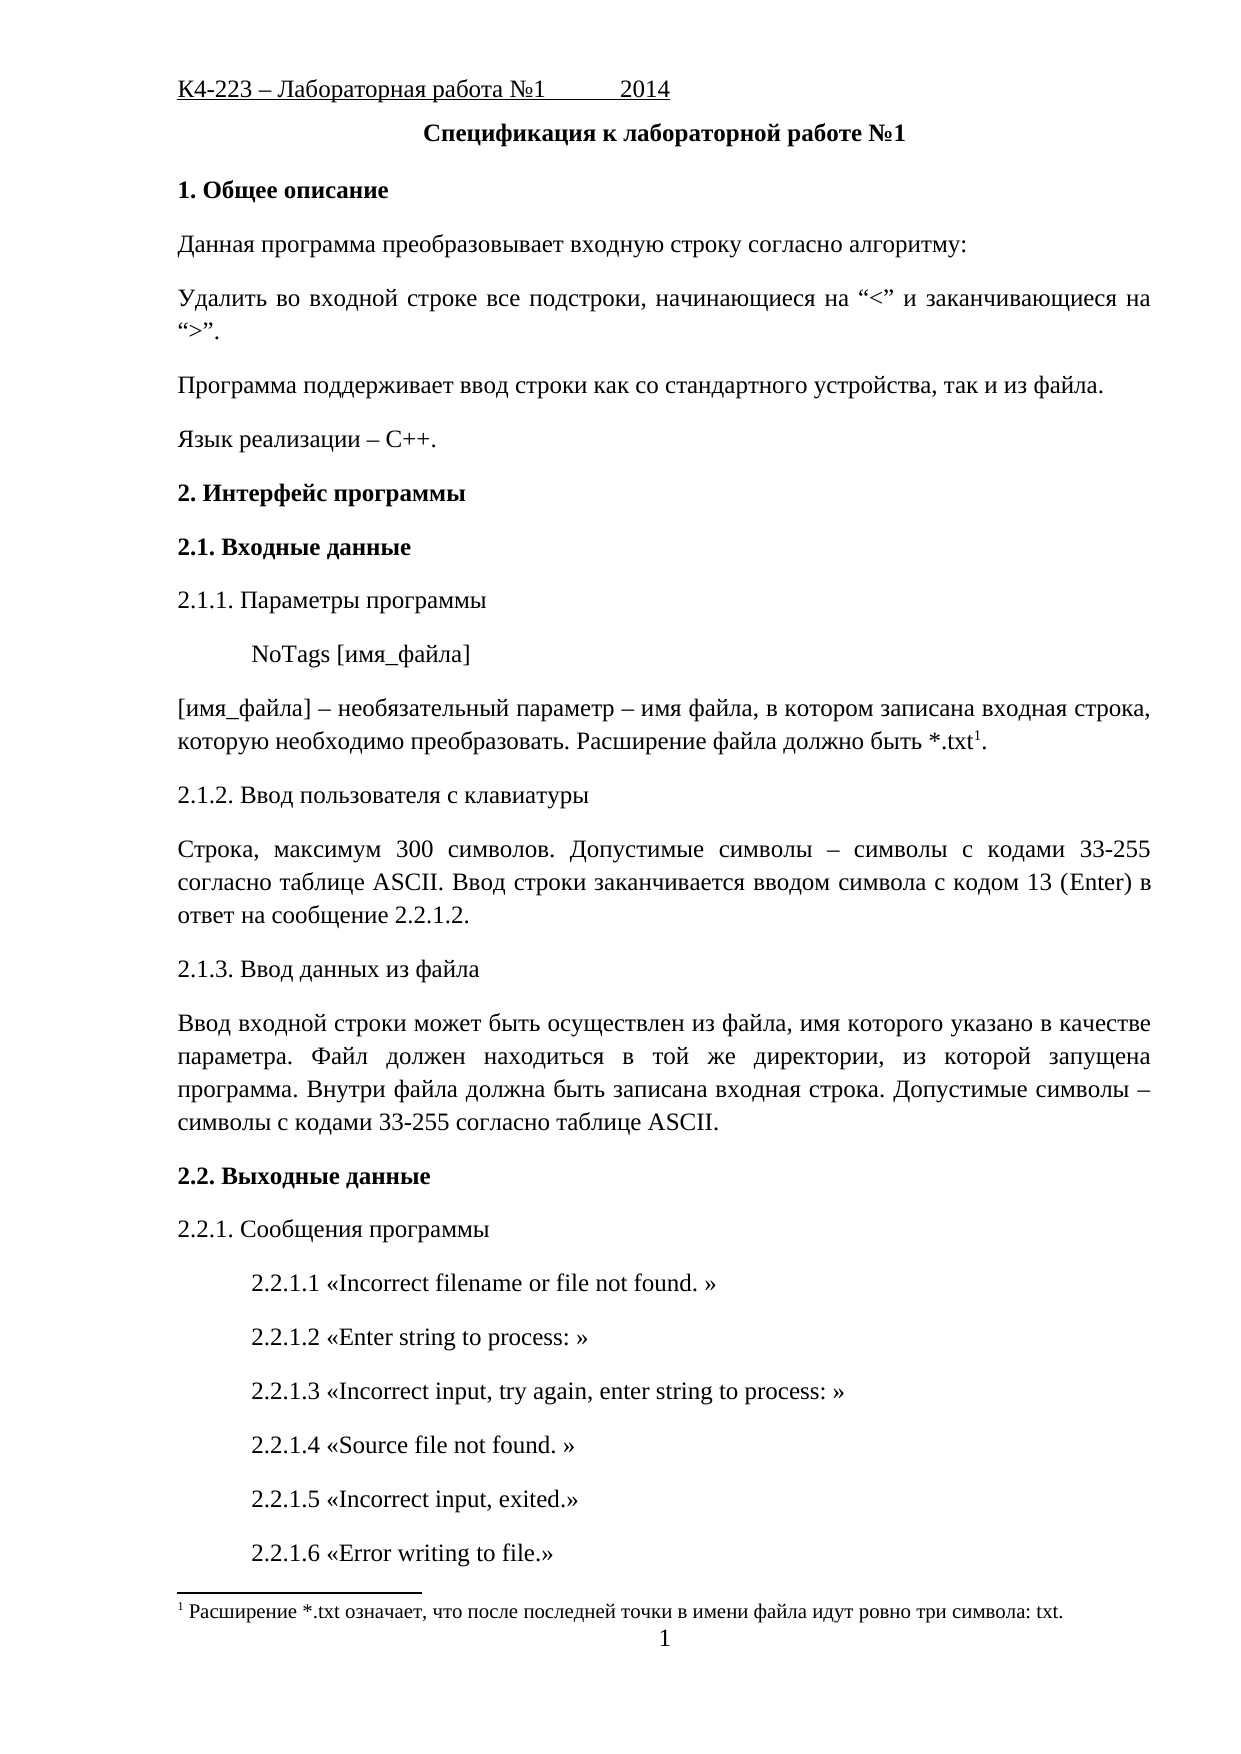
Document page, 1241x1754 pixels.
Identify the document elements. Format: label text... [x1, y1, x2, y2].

text Программа поддерживает ввод строки как со стандартного устройства, так и из файла. [177, 370, 1152, 399]
text 2.1.3. Ввод данных из файла [177, 954, 1152, 983]
text NoTags [имя_файла] [177, 639, 1152, 668]
text 2.2. Выходные данные [177, 1161, 1152, 1189]
text 2.1.1. Параметры программы [177, 586, 1152, 614]
text Удалить во входной строке все подстроки, начинающиеся на “<” и заканчивающиеся на “>”. [177, 283, 1152, 345]
text 2.2.1.1 «Incorrect filename or file not found. » [177, 1268, 1152, 1297]
text 1. Общее описание [177, 176, 1152, 204]
text Язык реализации – C++. [177, 424, 1152, 453]
text Строка, максимум 300 символов. Допустимые символы – символы с кодами 33-255 согласно таблице ASCII. Ввод строки заканчивается вводом символа с кодом 13 (Enter) в ответ на сообщение 2.2.1.2. [177, 834, 1152, 929]
text Спецификация к лабораторной работе №1 [177, 118, 1152, 147]
text Расширение *.txt означает, что после последней точки в имени файла идут ровно три символа: txt. [177, 1599, 1152, 1623]
text 2.2.1.5 «Incorrect input, exited.» [177, 1484, 1152, 1513]
text 2.1.2. Ввод пользователя с клавиатуры [177, 780, 1152, 809]
text 2.2.1.4 «Source file not found. » [177, 1430, 1152, 1459]
text 2.2.1.6 «Error writing to file.» [177, 1538, 1152, 1566]
text Ввод входной строки может быть осуществлен из файла, имя которого указано в качестве параметра. Файл должен находиться в той же директории, из которой запущена программа. Внутри файла должна быть записана входная строка. Допустимые символы – символы с кодами 33-255 согласно таблице ASCII. [177, 1008, 1152, 1136]
text 2.2.1. Сообщения программы [177, 1214, 1152, 1243]
text Данная программа преобразовывает входную строку согласно алгоритму: [177, 229, 1152, 258]
text 2.1. Входные данные [177, 532, 1152, 561]
text 2.2.1.2 «Enter string to process: » [177, 1322, 1152, 1351]
text [имя_файла] – необязательный параметр – имя файла, в котором записана входная строка, которую необходимо преобразовать. Расширение файла должно быть *.txt. [177, 693, 1152, 755]
text 2. Интерфейс программы [177, 478, 1152, 507]
text 2.2.1.3 «Incorrect input, try again, enter string to process: » [177, 1376, 1152, 1405]
